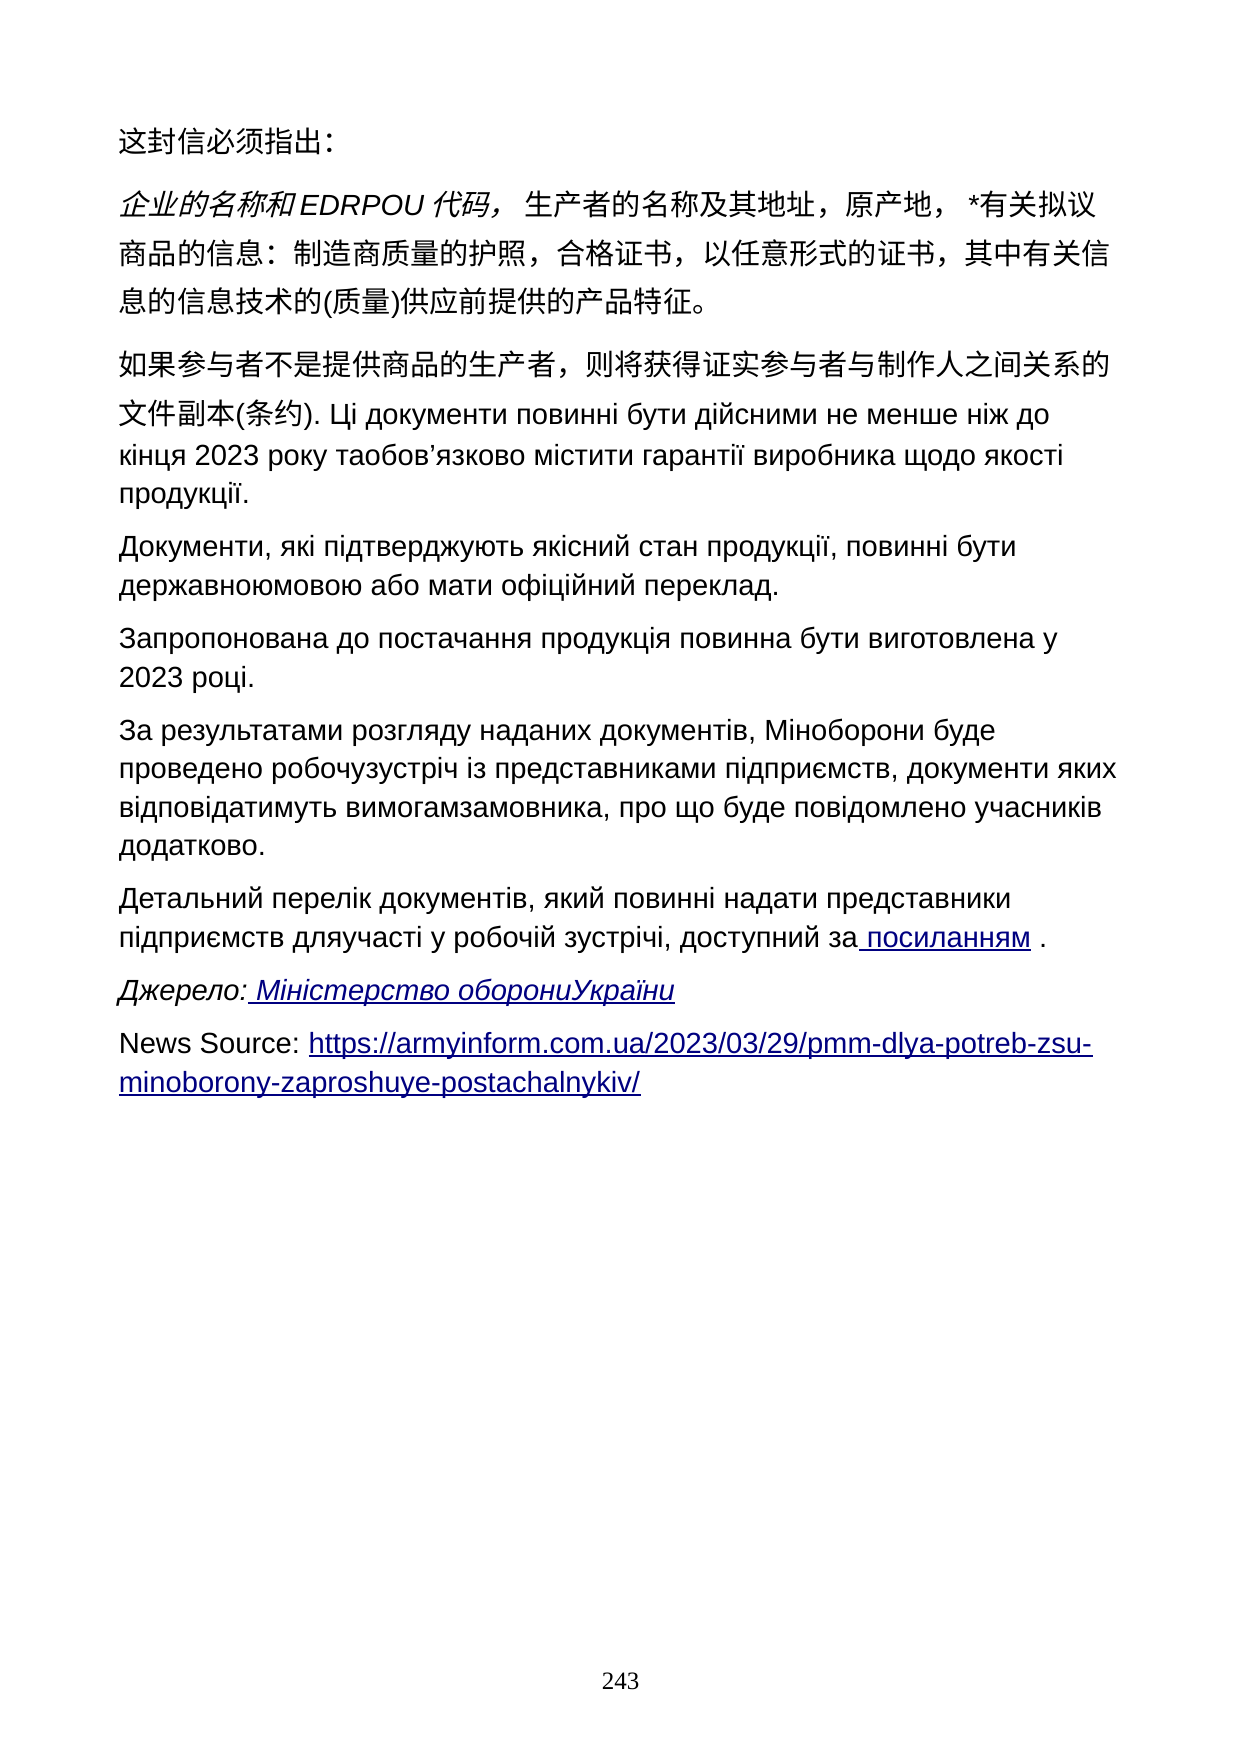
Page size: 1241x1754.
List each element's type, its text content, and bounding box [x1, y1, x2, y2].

text Запропонована до постачання продукція повинна бути виготовлена у 2023 році. [118, 621, 1122, 693]
text Документи, які підтверджують якісний стан продукції, повинні бути державноюмовою або мати офіційний переклад. [118, 529, 1122, 601]
text Джерело: Міністерство оборониУкраїни [118, 973, 1122, 1007]
text News Source: https://armyinform.com.ua/2023/03/29/pmm-dlya-potreb-zsu-minoborony-zaproshuye-postachalnykiv/ [118, 1026, 1122, 1098]
text 企业的名称和EDRPOU代码， 生产者的名称及其地址，原产地， *有关拟议商品的信息：制造商质量的护照，合格证书，以任意形式的证书，其中有关信息的信息技术的(质量)供应前提供的产品特征。 [118, 182, 1122, 321]
text За результатами розгляду наданих документів, Міноборони буде проведено робочузустріч із представниками підприємств, документи яких відповідатимуть вимогамзамовника, про що буде повідомлено учасників додатково. [118, 713, 1122, 862]
text Детальний перелік документів, який повинні надати представники підприємств дляучасті у робочій зустрічі, доступний за посиланням . [118, 881, 1122, 953]
text 如果参与者不是提供商品的生产者，则将获得证实参与者与制作人之间关系的文件副本(条约). Ці документи повинні бути дійсними не менше ніж до кінця 2023 року таобов’язково містити гарантії виробника щодо якості продукції. [118, 342, 1122, 510]
text 这封信必须指出： [118, 118, 1122, 161]
